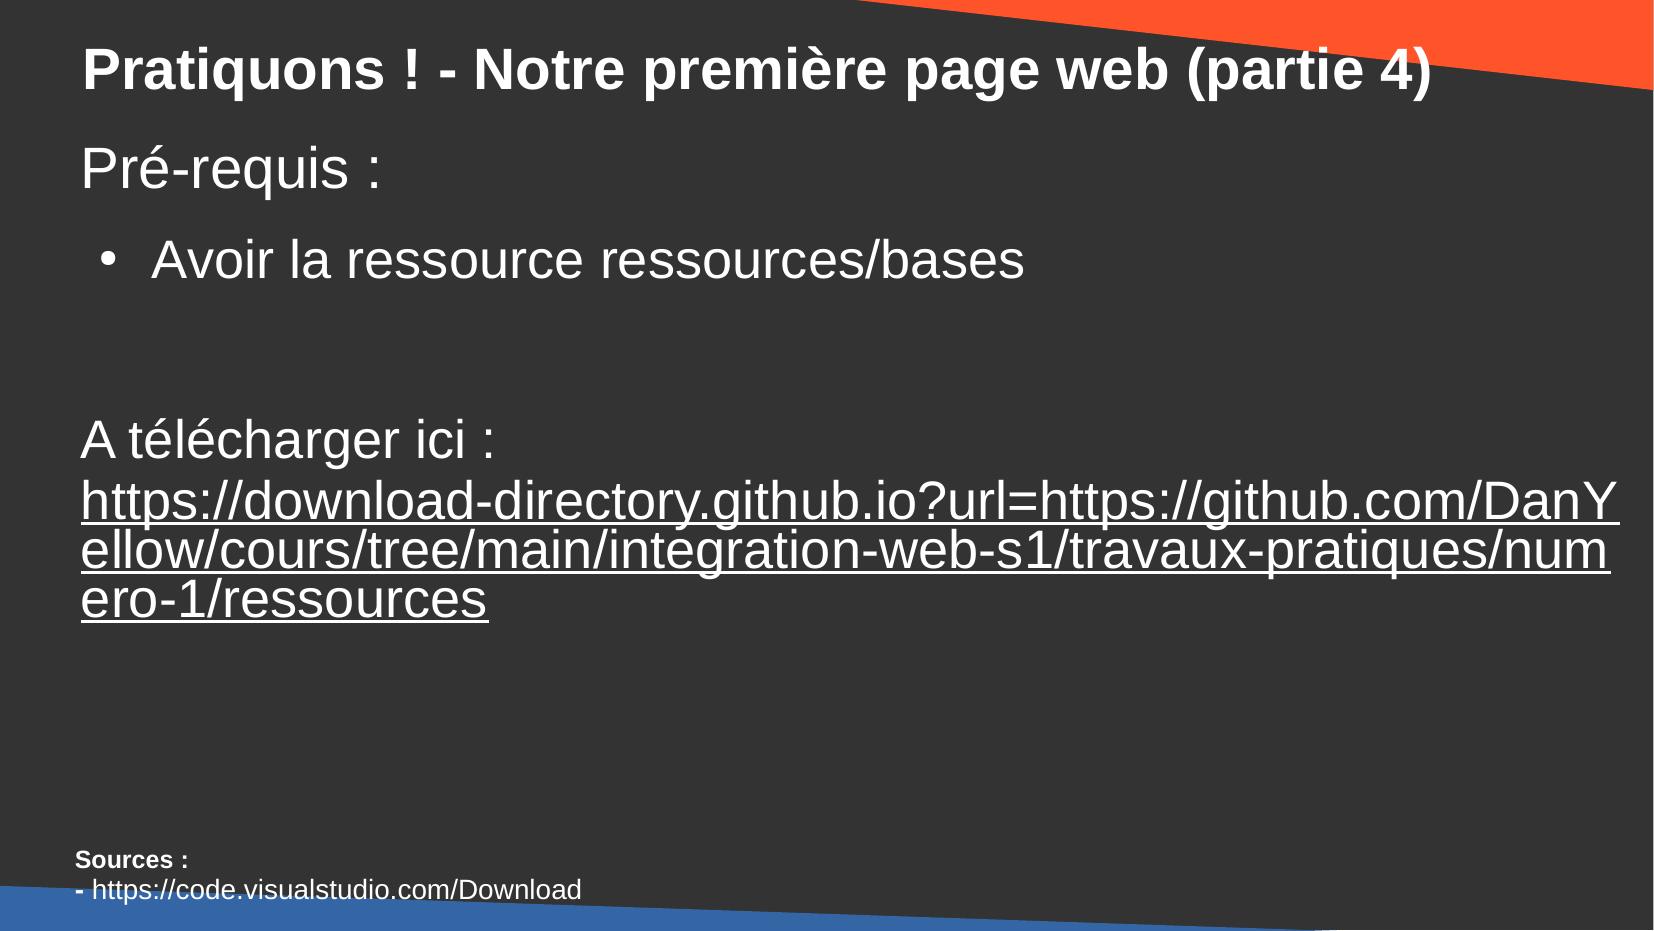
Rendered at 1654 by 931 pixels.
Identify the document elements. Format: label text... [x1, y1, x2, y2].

text_box [0, 885, 1337, 931]
title Pratiquons ! - Notre première page web (partie 4) [82, 37, 1571, 114]
text_box [855, 0, 1654, 91]
list Pré-requis : Avoir la ressource ressources/bases A télécharger ici : https://download-directory.github.io?url=https://github.com/DanYellow/cours/tree/main/integration-web-s1/travaux-pratiques/numero-1/ressources [80, 135, 1620, 721]
text_box Sources : - https://code.visualstudio.com/Download [60, 838, 1146, 928]
